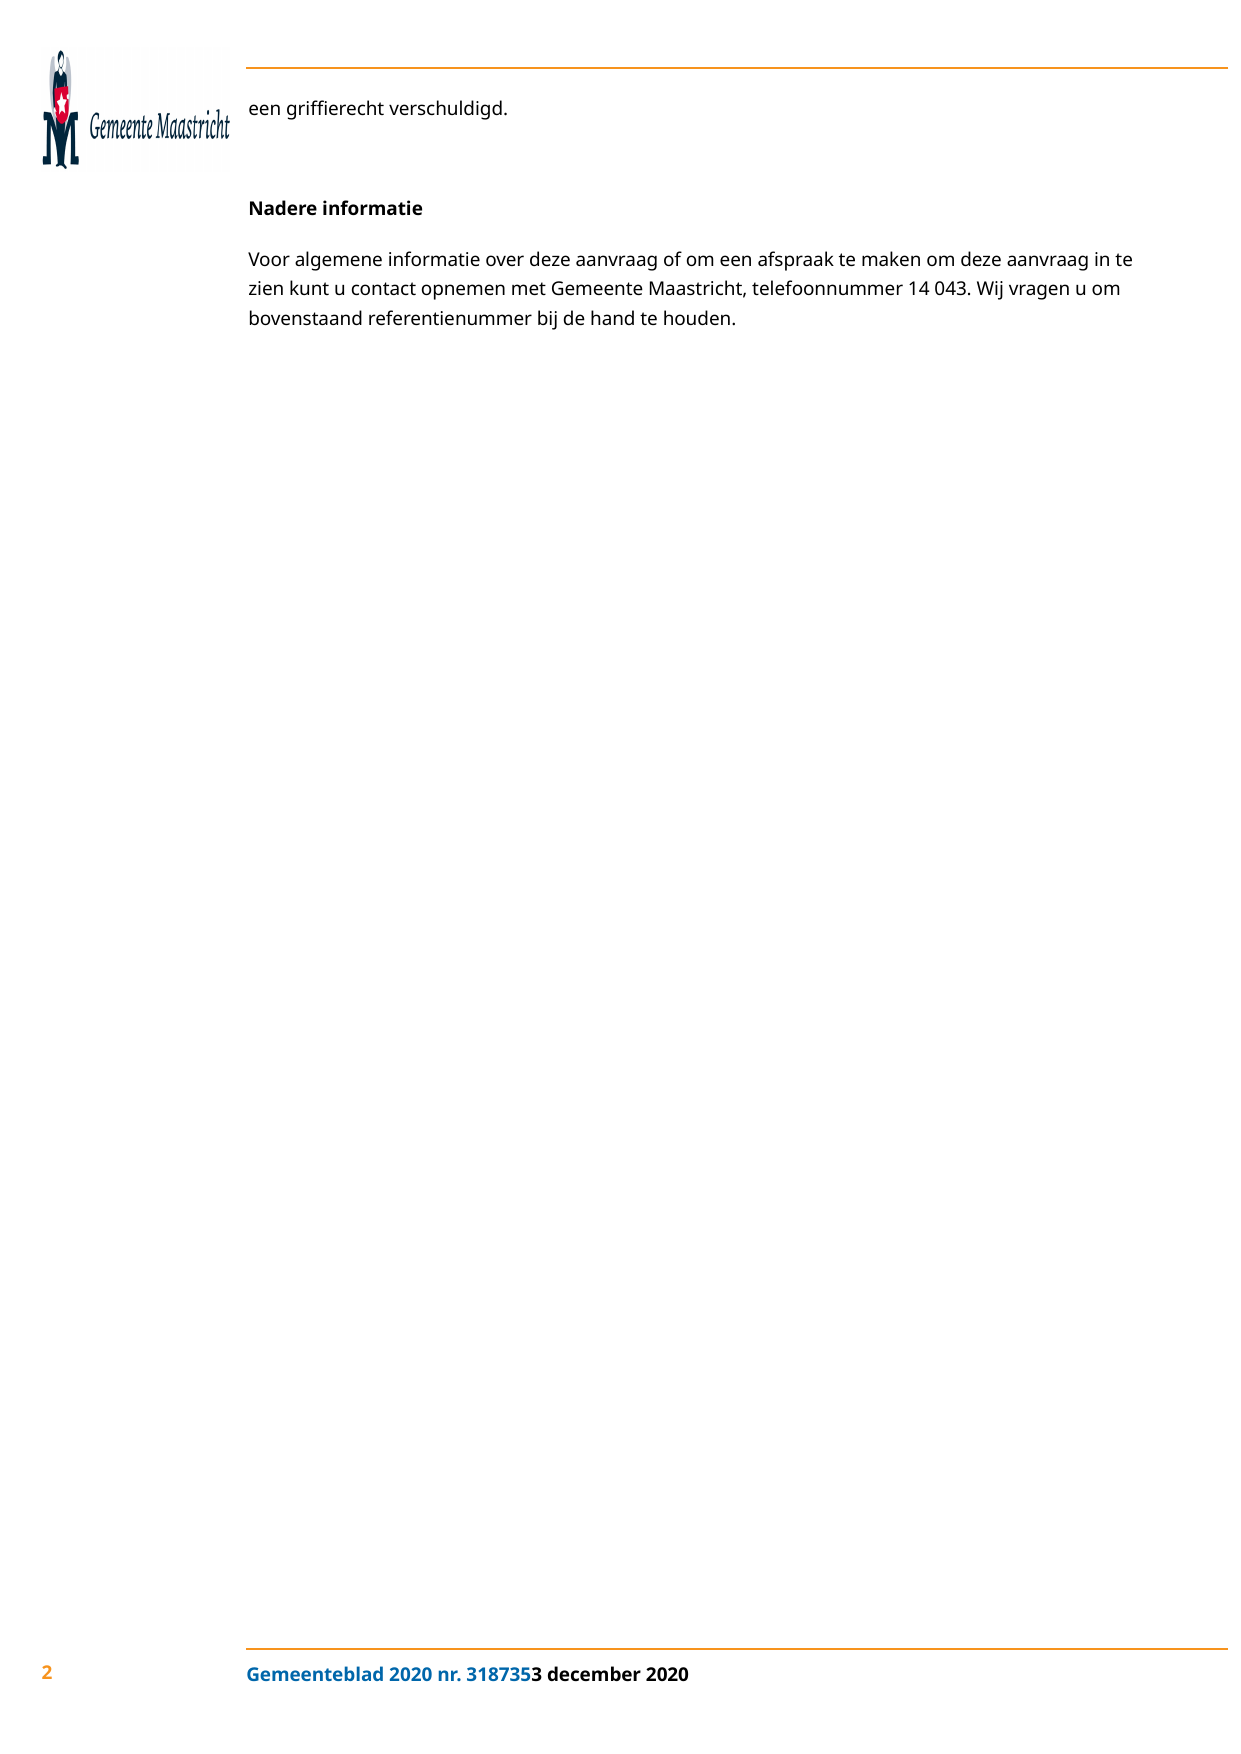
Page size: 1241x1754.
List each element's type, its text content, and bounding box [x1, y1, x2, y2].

text Nadere informatie [248, 196, 1152, 221]
text Voor algemene informatie over deze aanvraag of om een afspraak te maken om deze aanvraag in te zien kunt u contact opnemen met Gemeente Maastricht, telefoonnummer 14 043. Wij vragen u om bovenstaand referentienummer bij de hand te houden. [248, 246, 1152, 331]
text een griffierecht verschuldigd. [248, 95, 1152, 121]
picture [41, 47, 231, 172]
